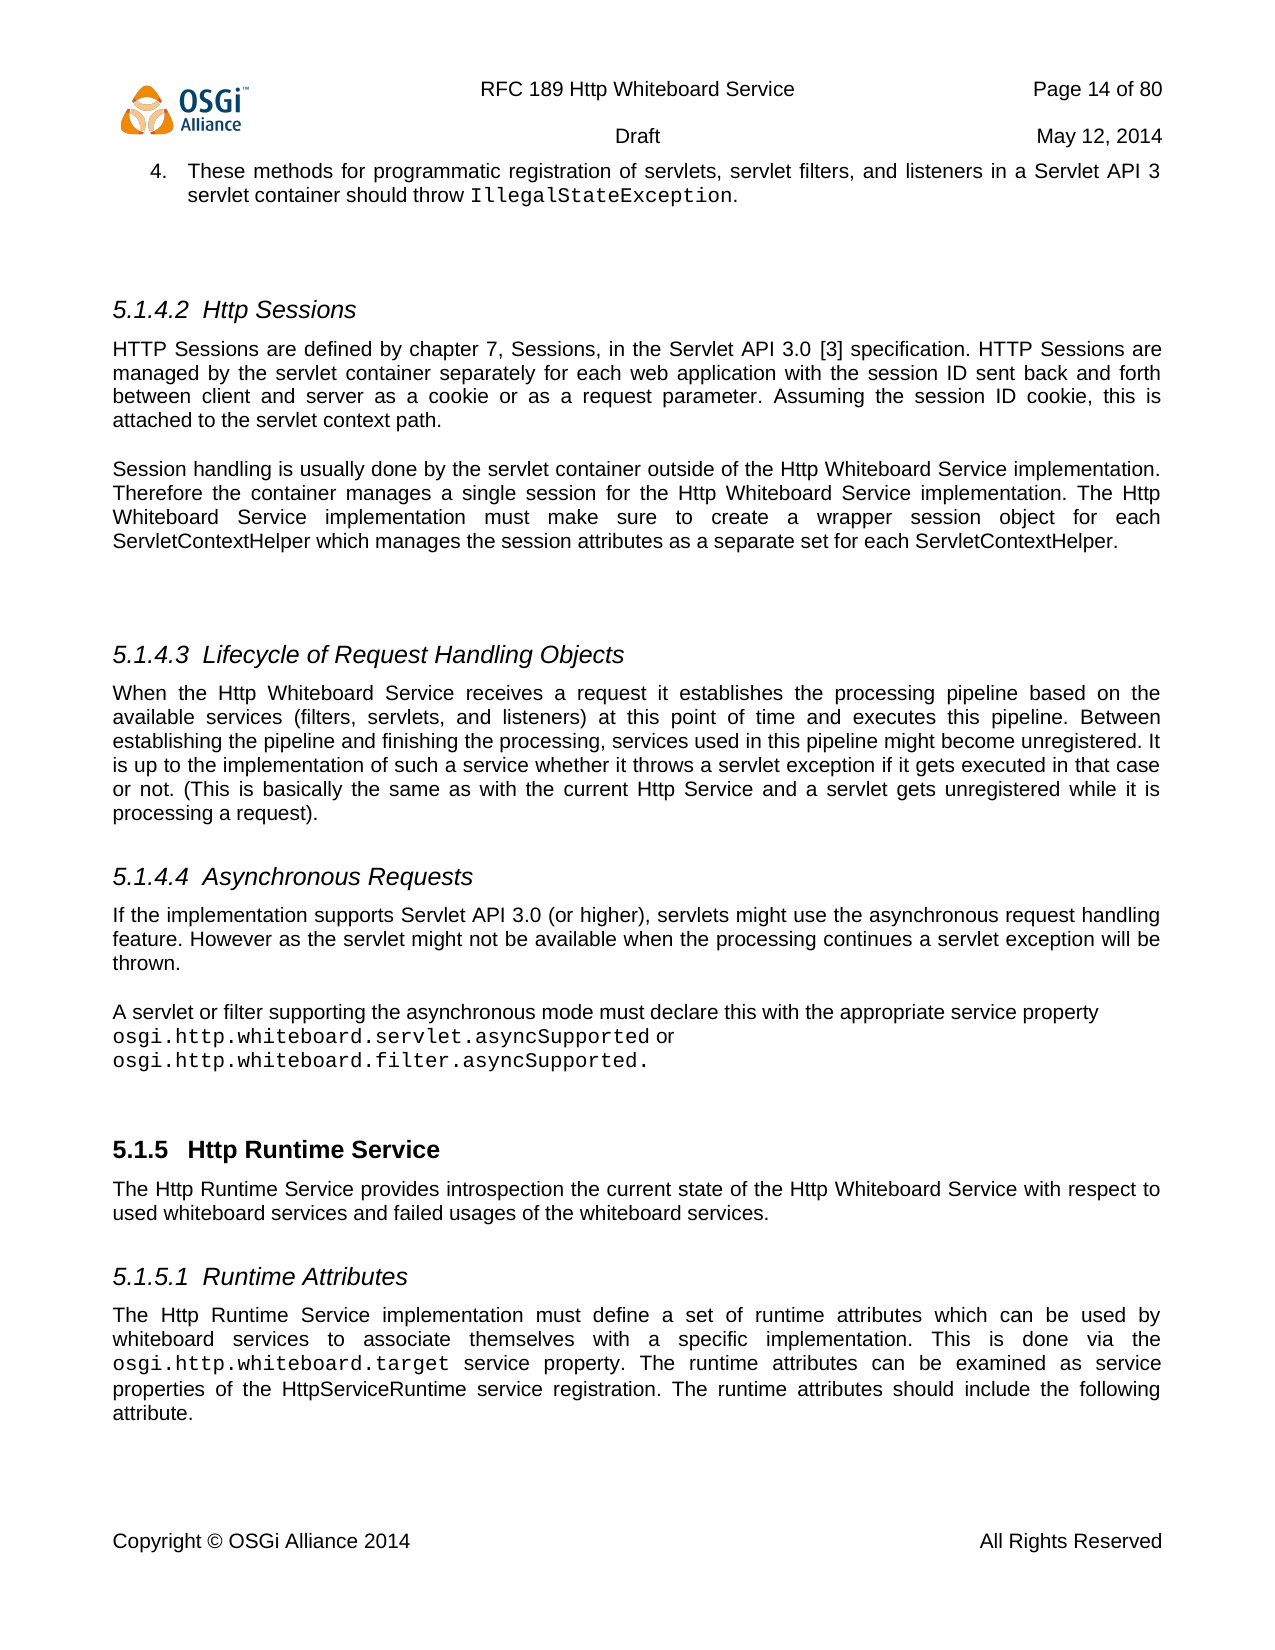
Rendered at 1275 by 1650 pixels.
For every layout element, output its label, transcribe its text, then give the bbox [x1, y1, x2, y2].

subtitle Asynchronous Requests [112, 862, 1162, 891]
text A servlet or filter supporting the asynchronous mode must declare this with the appropriate service property osgi.http.whiteboard.servlet.asyncSupported or osgi.http.whiteboard.filter.asyncSupported. [112, 1000, 1162, 1074]
text If the implementation supports Servlet API 3.0 (or higher), servlets might use the asynchronous request handling feature. However as the servlet might not be available when the processing continues a servlet exception will be thrown. [112, 903, 1162, 975]
subtitle Http Runtime Service [112, 1135, 1162, 1164]
text The Http Runtime Service provides introspection the current state of the Http Whiteboard Service with respect to used whiteboard services and failed usages of the whiteboard services. [112, 1176, 1162, 1224]
subtitle Runtime Attributes [112, 1262, 1162, 1291]
text The Http Runtime Service implementation must define a set of runtime attributes which can be used by whiteboard services to associate themselves with a specific implementation. This is done via the osgi.http.whiteboard.target service property. The runtime attributes can be examined as service properties of the HttpServiceRuntime service registration. The runtime attributes should include the following attribute. [112, 1303, 1162, 1425]
list These methods for programmatic registration of servlets, servlet filters, and listeners in a Servlet API 3 servlet container should throw IllegalStateException. [150, 159, 1162, 209]
subtitle Http Sessions [112, 295, 1162, 324]
text When the Http Whiteboard Service receives a request it establishes the processing pipeline based on the available services (filters, servlets, and listeners) at this point of time and executes this pipeline. Between establishing the pipeline and finishing the processing, services used in this pipeline might become unregistered. It is up to the implementation of such a service whether it throws a servlet exception if it gets executed in that case or not. (This is basically the same as with the current Http Service and a servlet gets unregistered while it is processing a request). [112, 681, 1162, 824]
picture [113, 78, 257, 142]
subtitle Lifecycle of Request Handling Objects [112, 639, 1162, 668]
text Session handling is usually done by the servlet container outside of the Http Whiteboard Service implementation. Therefore the container manages a single session for the Http Whiteboard Service implementation. The Http Whiteboard Service implementation must make sure to create a wrapper session object for each ServletContextHelper which manages the session attributes as a separate set for each ServletContextHelper. [112, 457, 1162, 553]
text HTTP Sessions are defined by chapter 7, Sessions, in the Servlet API 3.0 [3]. specification. HTTP Sessions are managed by the servlet container separately for each web application with the session ID sent back and forth between client and server as a cookie or as a request parameter. Assuming the session ID cookie, this is attached to the servlet context path. [112, 336, 1162, 432]
